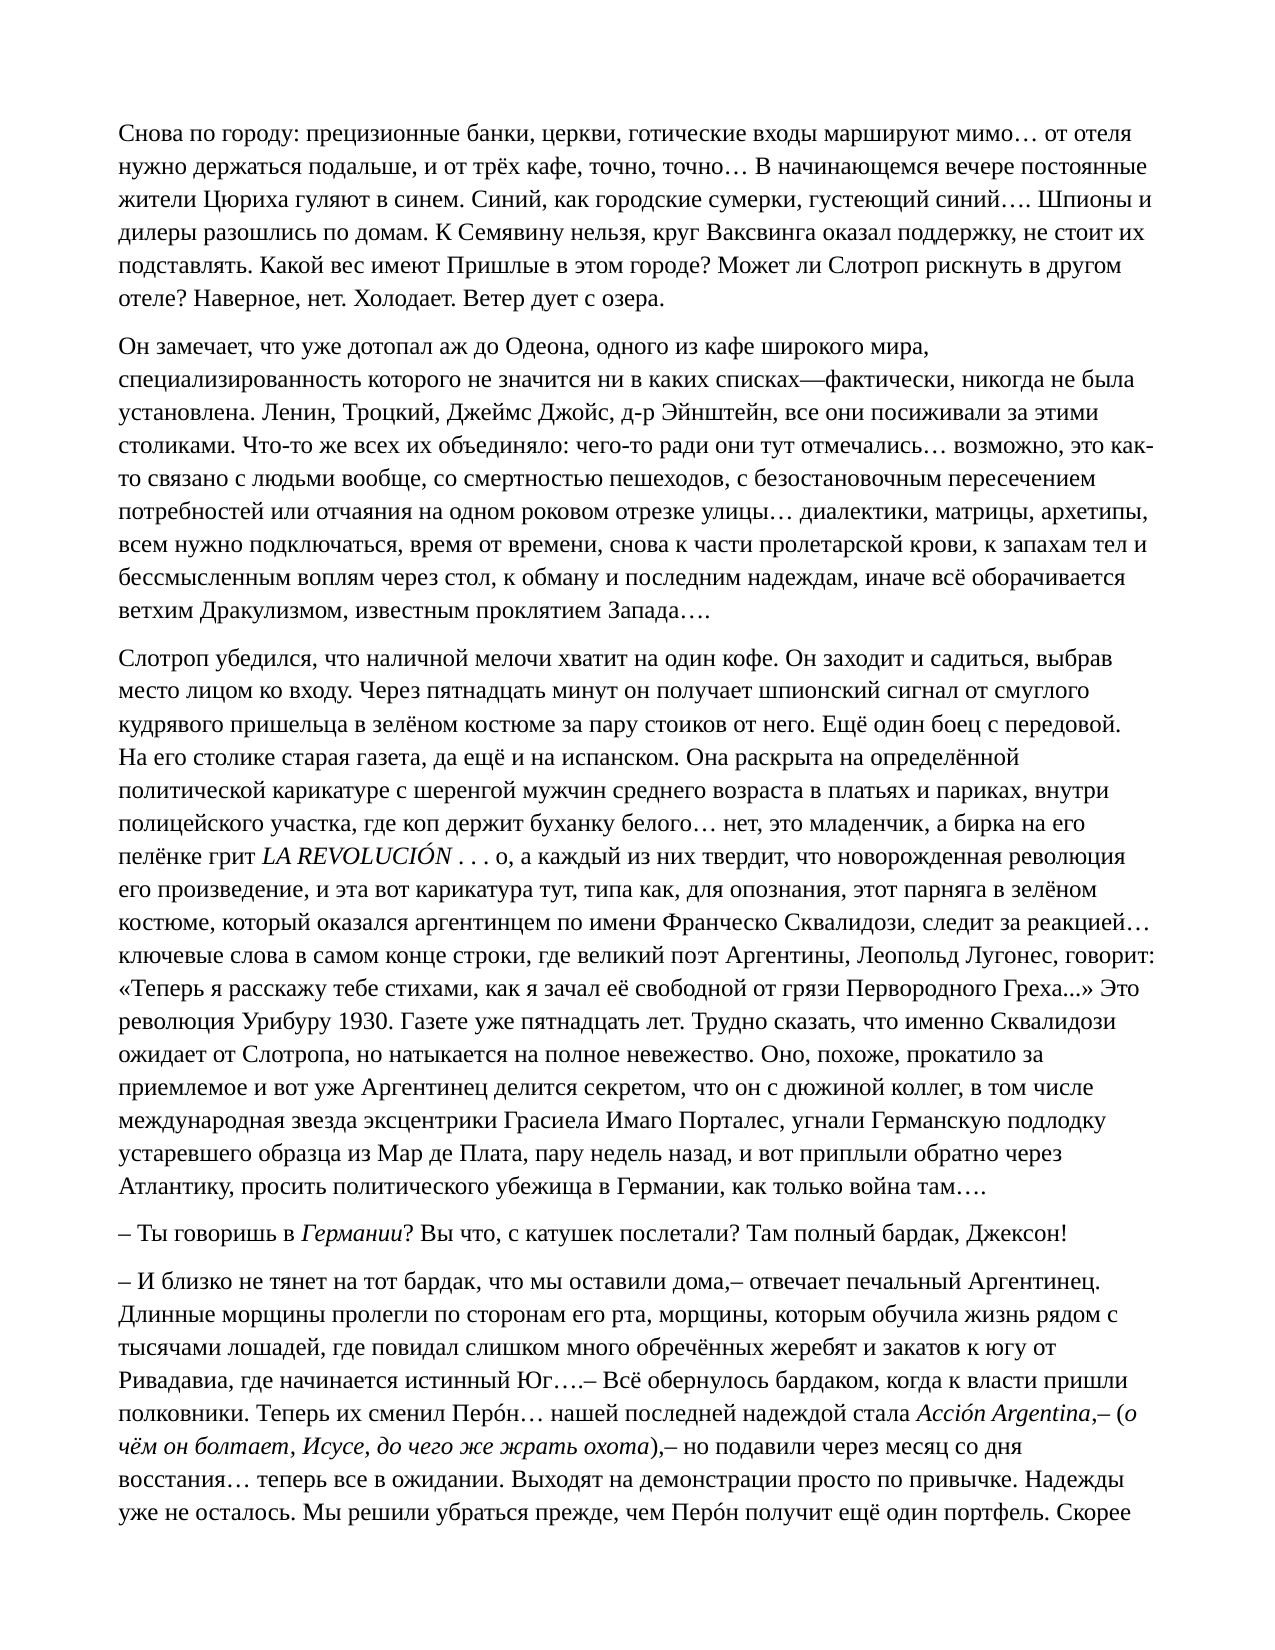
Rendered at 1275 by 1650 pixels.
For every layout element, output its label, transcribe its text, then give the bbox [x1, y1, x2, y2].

text – И близко не тянет на тот бардак, что мы оставили дома,– отвечает печальный Аргентинец. Длинные морщины пролегли по сторонам его рта, морщины, которым обучила жизнь рядом с тысячами лошадей, где повидал слишком много обречённых жеребят и закатов к югу от Ривадавиа, где начинается истинный Юг….– Всё обернулось бардаком, когда к власти пришли полковники. Теперь их сменил Перóн… нашей последней надеждой стала Acción Argentina,– (о чём он болтает, Исусе, до чего же жрать охота),– но подавили через месяц со дня восстания… теперь все в ожидании. Выходят на демонстрации просто по привычке. Надежды уже не осталось. Мы решили убраться прежде, чем Перóн получит ещё один портфель. Скорее [118, 1266, 1157, 1526]
text Слотроп убедился, что наличной мелочи хватит на один кофе. Он заходит и садиться, выбрав место лицом ко входу. Через пятнадцать минут он получает шпионский сигнал от смуглого кудрявого пришельца в зелёном костюме за пару стоиков от него. Ещё один боец с передовой. На его столике старая газета, да ещё и на испанском. Она раскрыта на определённой политической карикатуре с шеренгой мужчин среднего возраста в платьях и париках, внутри полицейского участка, где коп держит буханку белого… нет, это младенчик, а бирка на его пелёнке грит LA REVOLUCIÓN . . . о, а каждый из них твердит, что новорожденная революция его произведение, и эта вот карикатура тут, типа как, для опознания, этот парняга в зелёном костюме, который оказался аргентинцем по имени Франческо Сквалидози, следит за реакцией… ключевые слова в самом конце строки, где великий поэт Аргентины, Леопольд Лугонес, говорит: «Теперь я расскажу тебе стихами, как я зачал её свободной от грязи Первородного Греха...» Это революция Урибуру 1930. Газете уже пятнадцать лет. Трудно сказать, что именно Сквалидози ожидает от Слотропа, но натыкается на полное невежество. Оно, похоже, прокатило за приемлемое и вот уже Аргентинец делится секретом, что он с дюжиной коллег, в том числе международная звезда эксцентрики Грасиела Имаго Порталес, угнали Германскую подлодку устаревшего образца из Мар де Плата, пару недель назад, и вот приплыли обратно через Атлантику, просить политического убежища в Германии, как только война там…. [118, 643, 1157, 1200]
text – Ты говоришь в Германии? Вы что, с катушек послетали? Там полный бардак, Джексон! [118, 1218, 1157, 1247]
text Снова по городу: прецизионные банки, церкви, готические входы маршируют мимо… от отеля нужно держаться подальше, и от трёх кафе, точно, точно… В начинающемся вечере постоянные жители Цюриха гуляют в синем. Синий, как городские сумерки, густеющий синий…. Шпионы и дилеры разошлись по домам. К Семявину нельзя, круг Ваксвинга оказал поддержку, не стоит их подставлять. Какой вес имеют Пришлые в этом городе? Может ли Слотроп рискнуть в другом отеле? Наверное, нет. Холодает. Ветер дует с озера. [118, 118, 1157, 312]
text Он замечает, что уже дотопал аж до Одеона, одного из кафе широкого мира, специализированность которого не значится ни в каких списках—фактически, никогда не была установлена. Ленин, Троцкий, Джеймс Джойс, д-р Эйнштейн, все они посиживали за этими столиками. Что-то же всех их объединяло: чего-то ради они тут отмечались… возможно, это как-то связано с людьми вообще, со смертностью пешеходов, с безостановочным пересечением потребностей или отчаяния на одном роковом отрезке улицы… диалектики, матрицы, архетипы, всем нужно подключаться, время от времени, снова к части пролетарской крови, к запахам тел и бессмысленным воплям через стол, к обману и последним надеждам, иначе всё оборачивается ветхим Дракулизмом, известным проклятием Запада…. [118, 331, 1157, 624]
